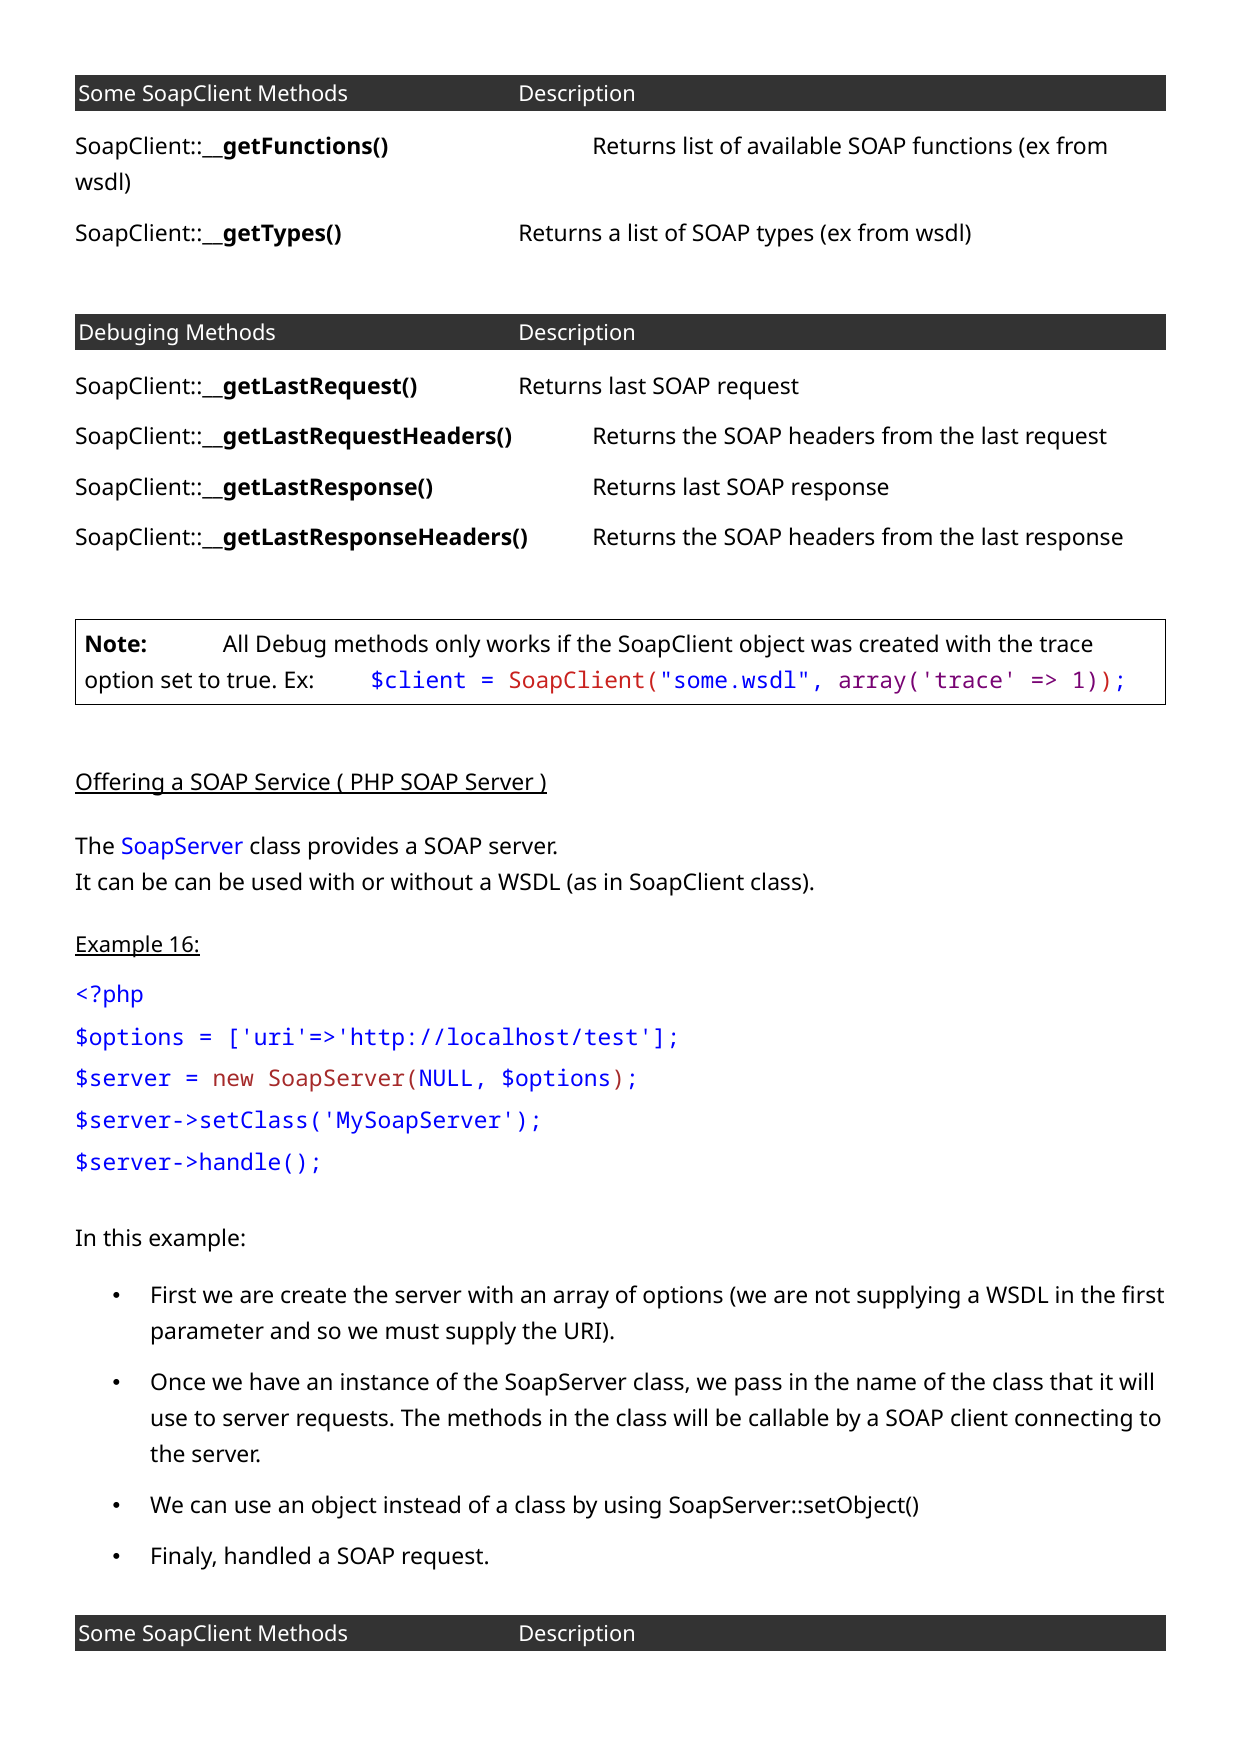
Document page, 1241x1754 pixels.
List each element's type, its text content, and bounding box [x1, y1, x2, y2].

text SoapClient::__getLastRequest() Returns last SOAP request [75, 369, 1166, 401]
text In this example: [75, 1222, 1166, 1253]
list First we are create the server with an array of options (we are not supplying a WSDL in the first parameter and so we must supply the URI). [112, 1279, 1166, 1346]
text SoapClient::__getLastResponseHeaders() Returns the SOAP headers from the last response [75, 521, 1166, 552]
text Some SoapClient Methods Description [75, 1615, 1166, 1651]
text It can be can be used with or without a WSDL (as in SoapClient class). [75, 866, 1166, 897]
text Example 16: [75, 929, 1166, 959]
text SoapClient::__getFunctions() Returns list of available SOAP functions (ex from wsdl) [75, 130, 1166, 197]
text The SoapServer class provides a SOAP server. [75, 829, 1166, 861]
text $server = new SoapServer(NULL, $options); [75, 1062, 1166, 1094]
text Debuging Methods Description [75, 314, 1166, 350]
text $server->handle(); [75, 1146, 1166, 1178]
text Offering a SOAP Service ( PHP SOAP Server ) [75, 766, 1166, 797]
text <?php [75, 978, 1166, 1010]
text $server->setClass('MySoapServer'); [75, 1104, 1166, 1136]
list Finaly, handled a SOAP request. [112, 1540, 1166, 1571]
text SoapClient::__getTypes() Returns a list of SOAP types (ex from wsdl) [75, 217, 1166, 248]
text SoapClient::__getLastResponse() Returns last SOAP response [75, 471, 1166, 502]
text Note: All Debug methods only works if the SoapClient object was created with the trace option set to true. Ex: $client = SoapClient("some.wsdl", array('trace' => 1)); [76, 620, 1165, 704]
list Once we have an instance of the SoapServer class, we pass in the name of the class that it will use to server requests. The methods in the class will be callable by a SOAP client connecting to the server. [112, 1366, 1166, 1469]
list We can use an object instead of a class by using SoapServer::setObject() [112, 1489, 1166, 1520]
text $options = ['uri'=>'http://localhost/test']; [75, 1020, 1166, 1052]
text SoapClient::__getLastRequestHeaders() Returns the SOAP headers from the last request [75, 420, 1166, 451]
text Some SoapClient Methods Description [75, 75, 1166, 111]
